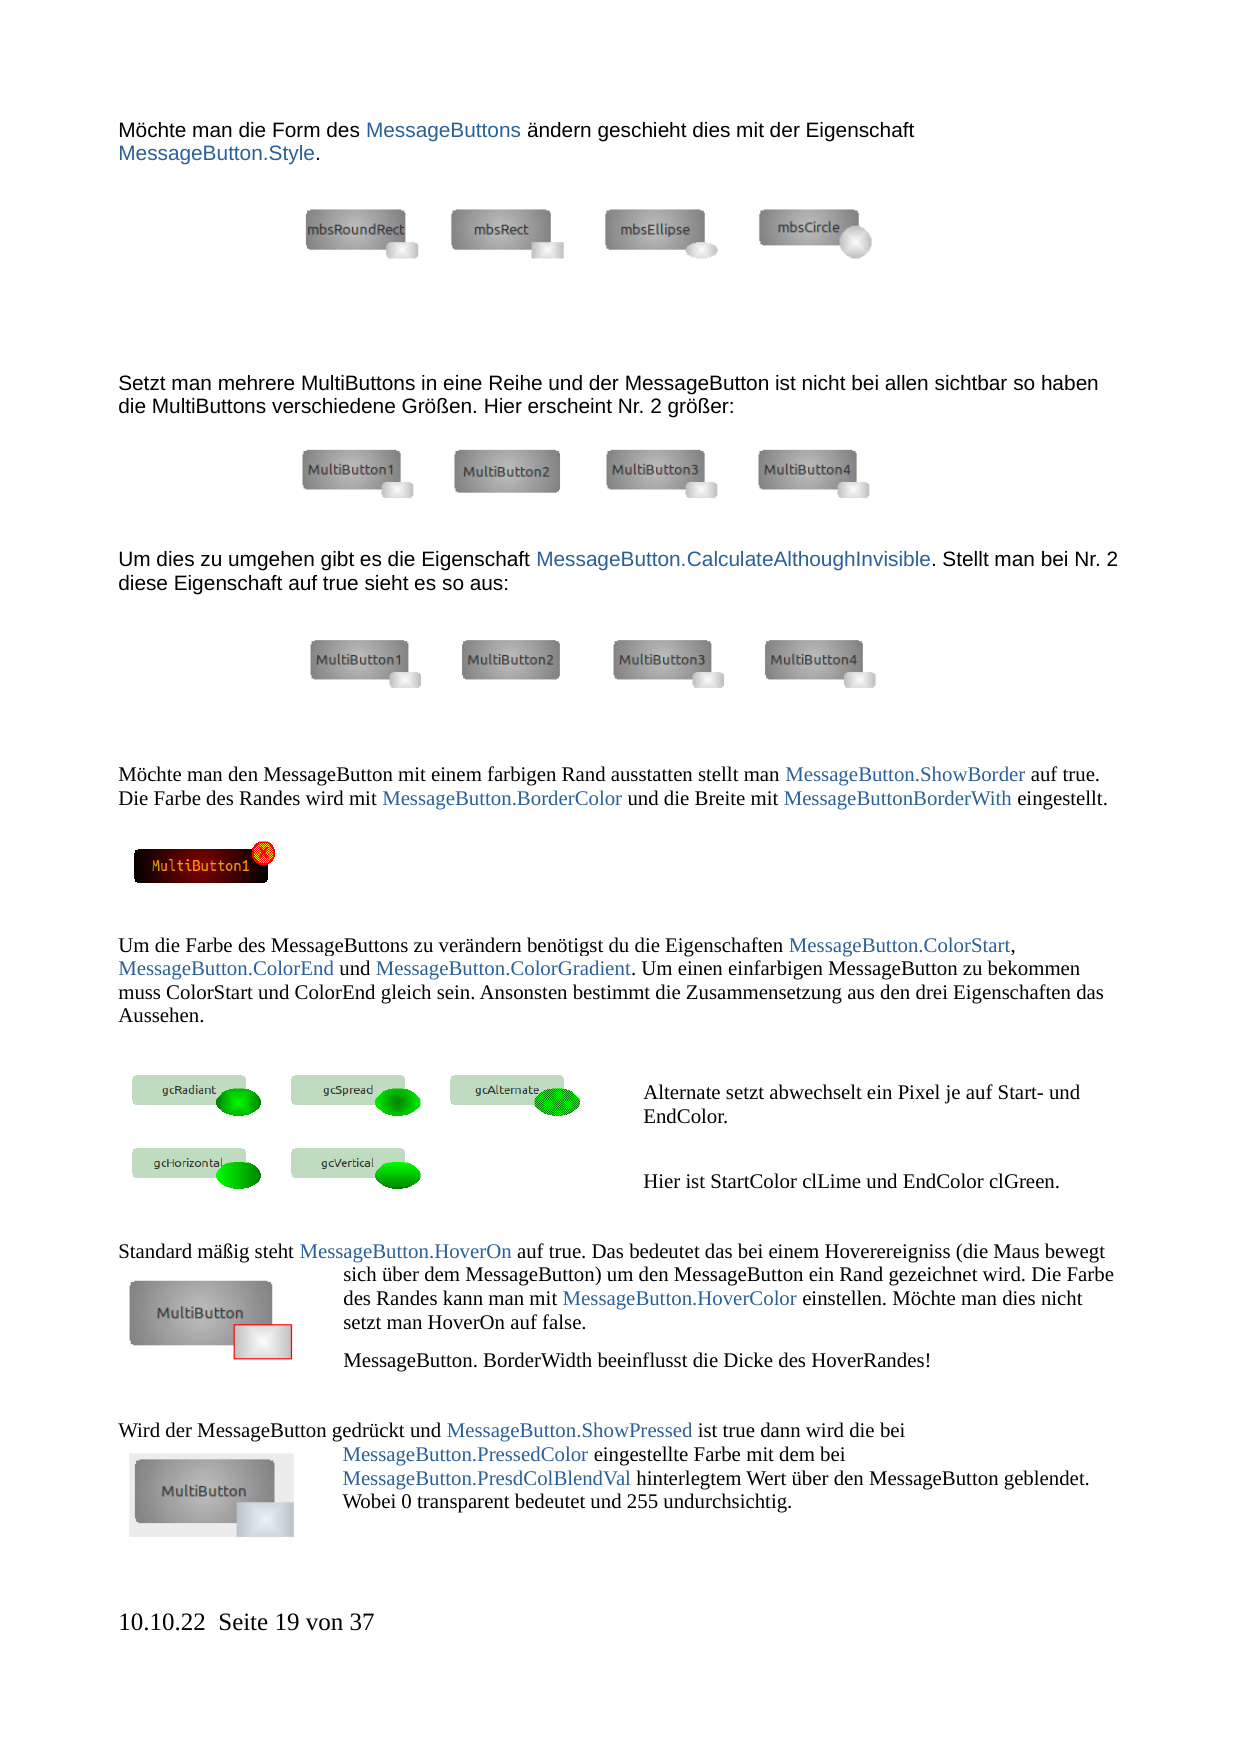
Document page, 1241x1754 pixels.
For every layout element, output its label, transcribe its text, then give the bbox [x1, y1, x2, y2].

picture [117, 1057, 591, 1205]
text Um dies zu umgehen gibt es die Eigenschaft MessageButton.CalculateAlthoughInvisible. Stellt man bei Nr. 2 diese Eigenschaft auf true sieht es so aus: [118, 548, 1122, 595]
picture [124, 830, 289, 902]
text Standard mäßig steht MessageButton.HoverOn auf true. Das bedeutet das bei einem Hoverereigniss (die Maus bewegt sich über dem MessageButton) um den MessageButton ein Rand gezeichnet wird. Die Farbe des Randes kann man mit MessageButton.HoverColor einstellen. Möchte man dies nicht setzt man HoverOn auf false. [118, 1239, 1122, 1334]
picture [293, 436, 882, 512]
picture [299, 621, 885, 705]
text Alternate setzt abwechselt ein Pixel je auf Start- und EndColor. [591, 1081, 1122, 1128]
picture [291, 191, 893, 277]
picture [118, 1268, 305, 1370]
text Möchte man die Form des MessageButtons ändern geschieht dies mit der Eigenschaft MessageButton.Style. [118, 118, 1122, 165]
text Wird der MessageButton gedrückt und MessageButton.ShowPressed ist true dann wird die bei MessageButton.PressedColor eingestellte Farbe mit dem bei MessageButton.PresdColBlendVal hinterlegtem Wert über den MessageButton geblendet. Wobei 0 transparent bedeutet und 255 undurchsichtig. [118, 1419, 1122, 1513]
text MessageButton. BorderWidth beeinflusst die Dicke des HoverRandes! [118, 1348, 1122, 1372]
text Hier ist StartColor clLime und EndColor clGreen. [591, 1175, 1122, 1192]
picture [119, 1450, 309, 1544]
text Setzt man mehrere MultiButtons in eine Reihe und der MessageButton ist nicht bei allen sichtbar so haben die MultiButtons verschiedene Größen. Hier erscheint Nr. 2 größer: [118, 371, 1122, 418]
text Um die Farbe des MessageButtons zu verändern benötigst du die Eigenschaften MessageButton.ColorStart, MessageButton.ColorEnd und MessageButton.ColorGradient. Um einen einfarbigen MessageButton zu bekommen muss ColorStart und ColorEnd gleich sein. Ansonsten bestimmt die Zusammensetzung aus den drei Eigenschaften das Aussehen. [118, 933, 1122, 1028]
text Möchte man den MessageButton mit einem farbigen Rand ausstatten stellt man MessageButton.ShowBorder auf true. Die Farbe des Randes wird mit MessageButton.BorderColor und die Breite mit MessageButtonBorderWith eingestellt. [118, 762, 1122, 810]
